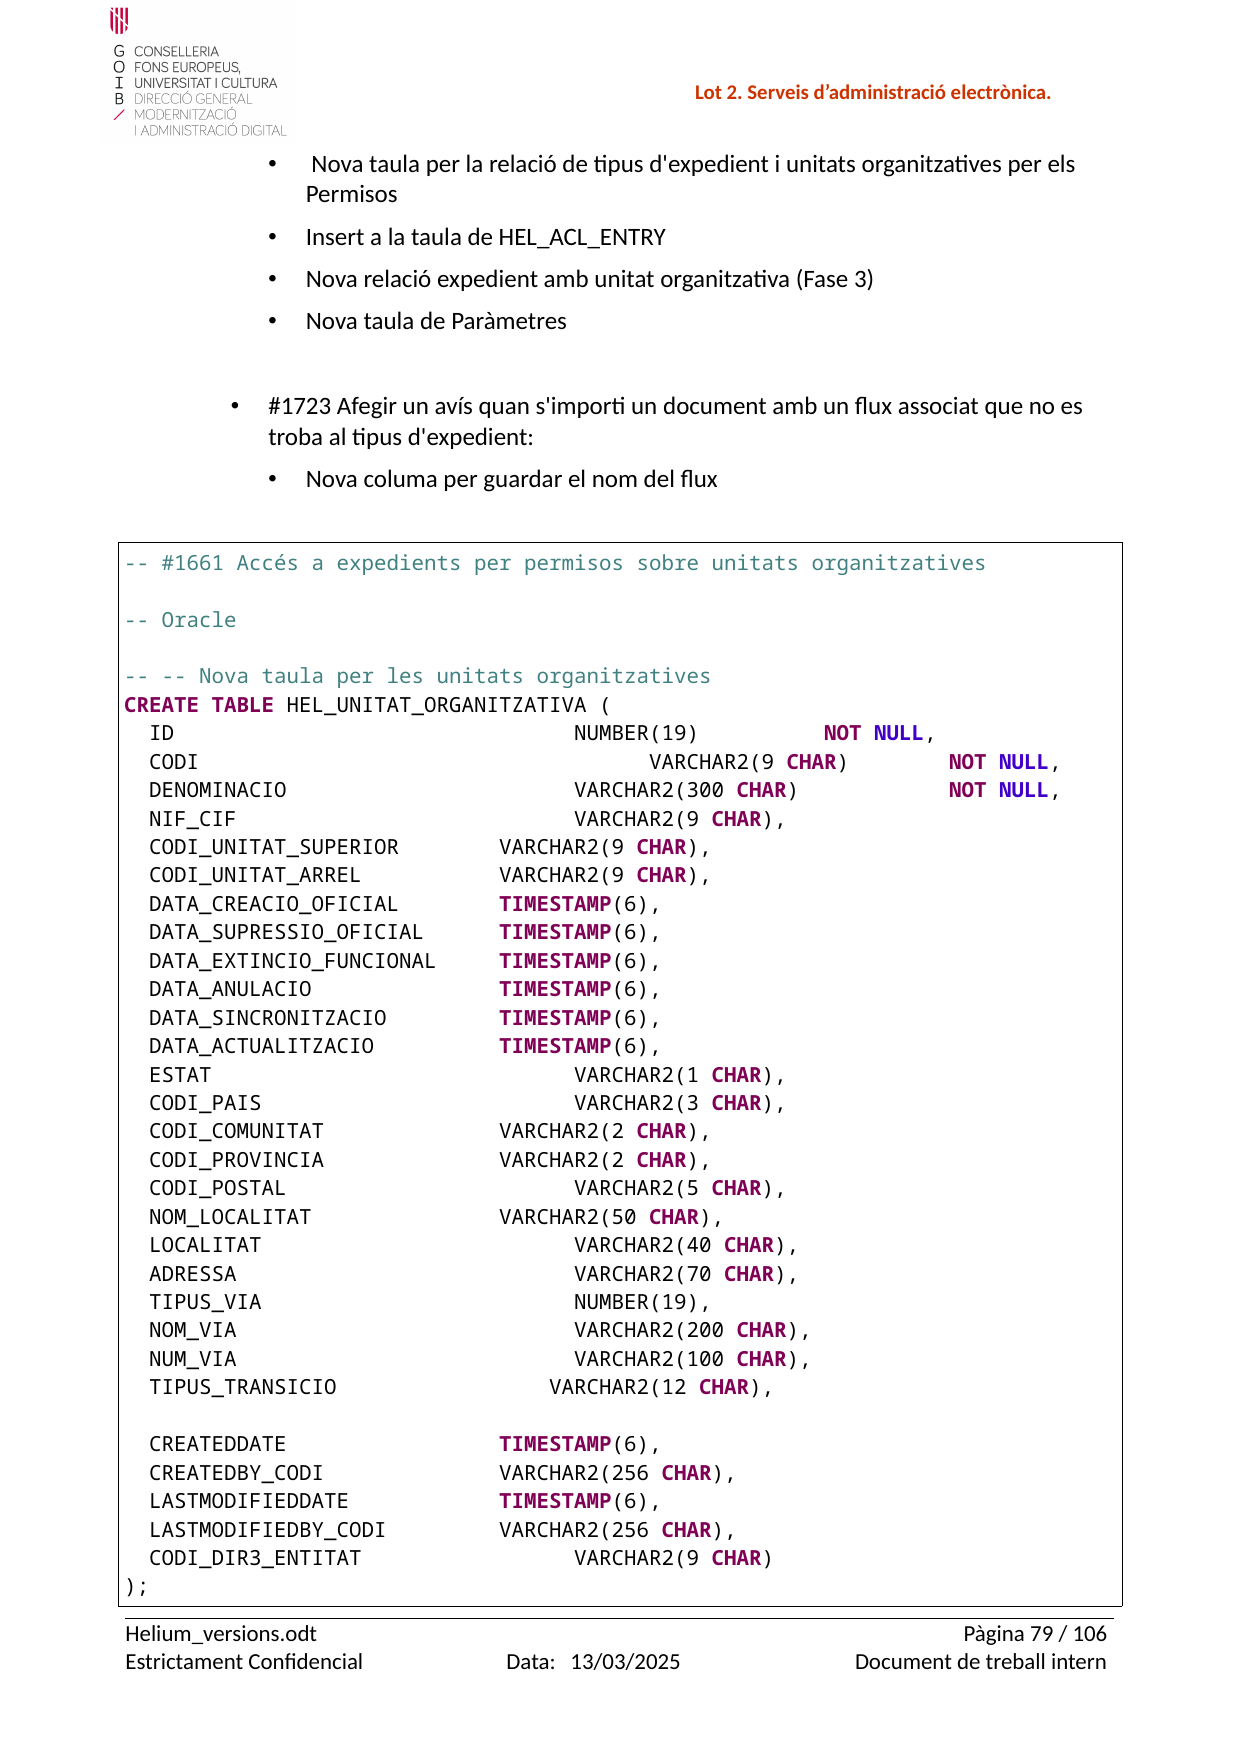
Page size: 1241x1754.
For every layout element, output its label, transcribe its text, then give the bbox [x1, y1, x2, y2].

list Nova columa per guardar el nom del flux [268, 463, 1122, 494]
list #1723 Afegir un avís quan s'importi un document amb un flux associat que no es troba al tipus d'expedient: [231, 390, 1122, 451]
picture [100, 0, 297, 144]
list Insert a la taula de HEL_ACL_ENTRY [268, 221, 1122, 251]
list Nova relació expedient amb unitat organitzativa (Fase 3) [268, 263, 1122, 293]
list Nova taula per la relació de tipus d'expedient i unitats organitzatives per els Permisos [268, 148, 1122, 209]
list Nova taula de Paràmetres [268, 305, 1122, 336]
table_header -- #1661 Accés a expedients per permisos sobre unitats organitzatives -- Oracle -- -- Nova taula per les unitats organitzatives CREATE TABLE HEL_UNITAT_ORGANITZATIVA ( ID NUMBER(19) NOT NULL, CODI VARCHAR2(9 CHAR) NOT NULL, DENOMINACIO VARCHAR2(300 CHAR) NOT NULL, NIF_CIF VARCHAR2(9 CHAR), CODI_UNITAT_SUPERIOR VARCHAR2(9 CHAR), CODI_UNITAT_ARREL VARCHAR2(9 CHAR), DATA_CREACIO_OFICIAL TIMESTAMP(6), DATA_SUPRESSIO_OFICIAL TIMESTAMP(6), DATA_EXTINCIO_FUNCIONAL TIMESTAMP(6), DATA_ANULACIO TIMESTAMP(6), DATA_SINCRONITZACIO TIMESTAMP(6), DATA_ACTUALITZACIO TIMESTAMP(6), ESTAT VARCHAR2(1 CHAR), CODI_PAIS VARCHAR2(3 CHAR), CODI_COMUNITAT VARCHAR2(2 CHAR), CODI_PROVINCIA VARCHAR2(2 CHAR), CODI_POSTAL VARCHAR2(5 CHAR), NOM_LOCALITAT VARCHAR2(50 CHAR), LOCALITAT VARCHAR2(40 CHAR), ADRESSA VARCHAR2(70 CHAR), TIPUS_VIA NUMBER(19), NOM_VIA VARCHAR2(200 CHAR), NUM_VIA VARCHAR2(100 CHAR), TIPUS_TRANSICIO VARCHAR2(12 CHAR), CREATEDDATE TIMESTAMP(6), CREATEDBY_CODI VARCHAR2(256 CHAR), LASTMODIFIEDDATE TIMESTAMP(6), LASTMODIFIEDBY_CODI VARCHAR2(256 CHAR), CODI_DIR3_ENTITAT VARCHAR2(9 CHAR) ); [119, 543, 1122, 1606]
